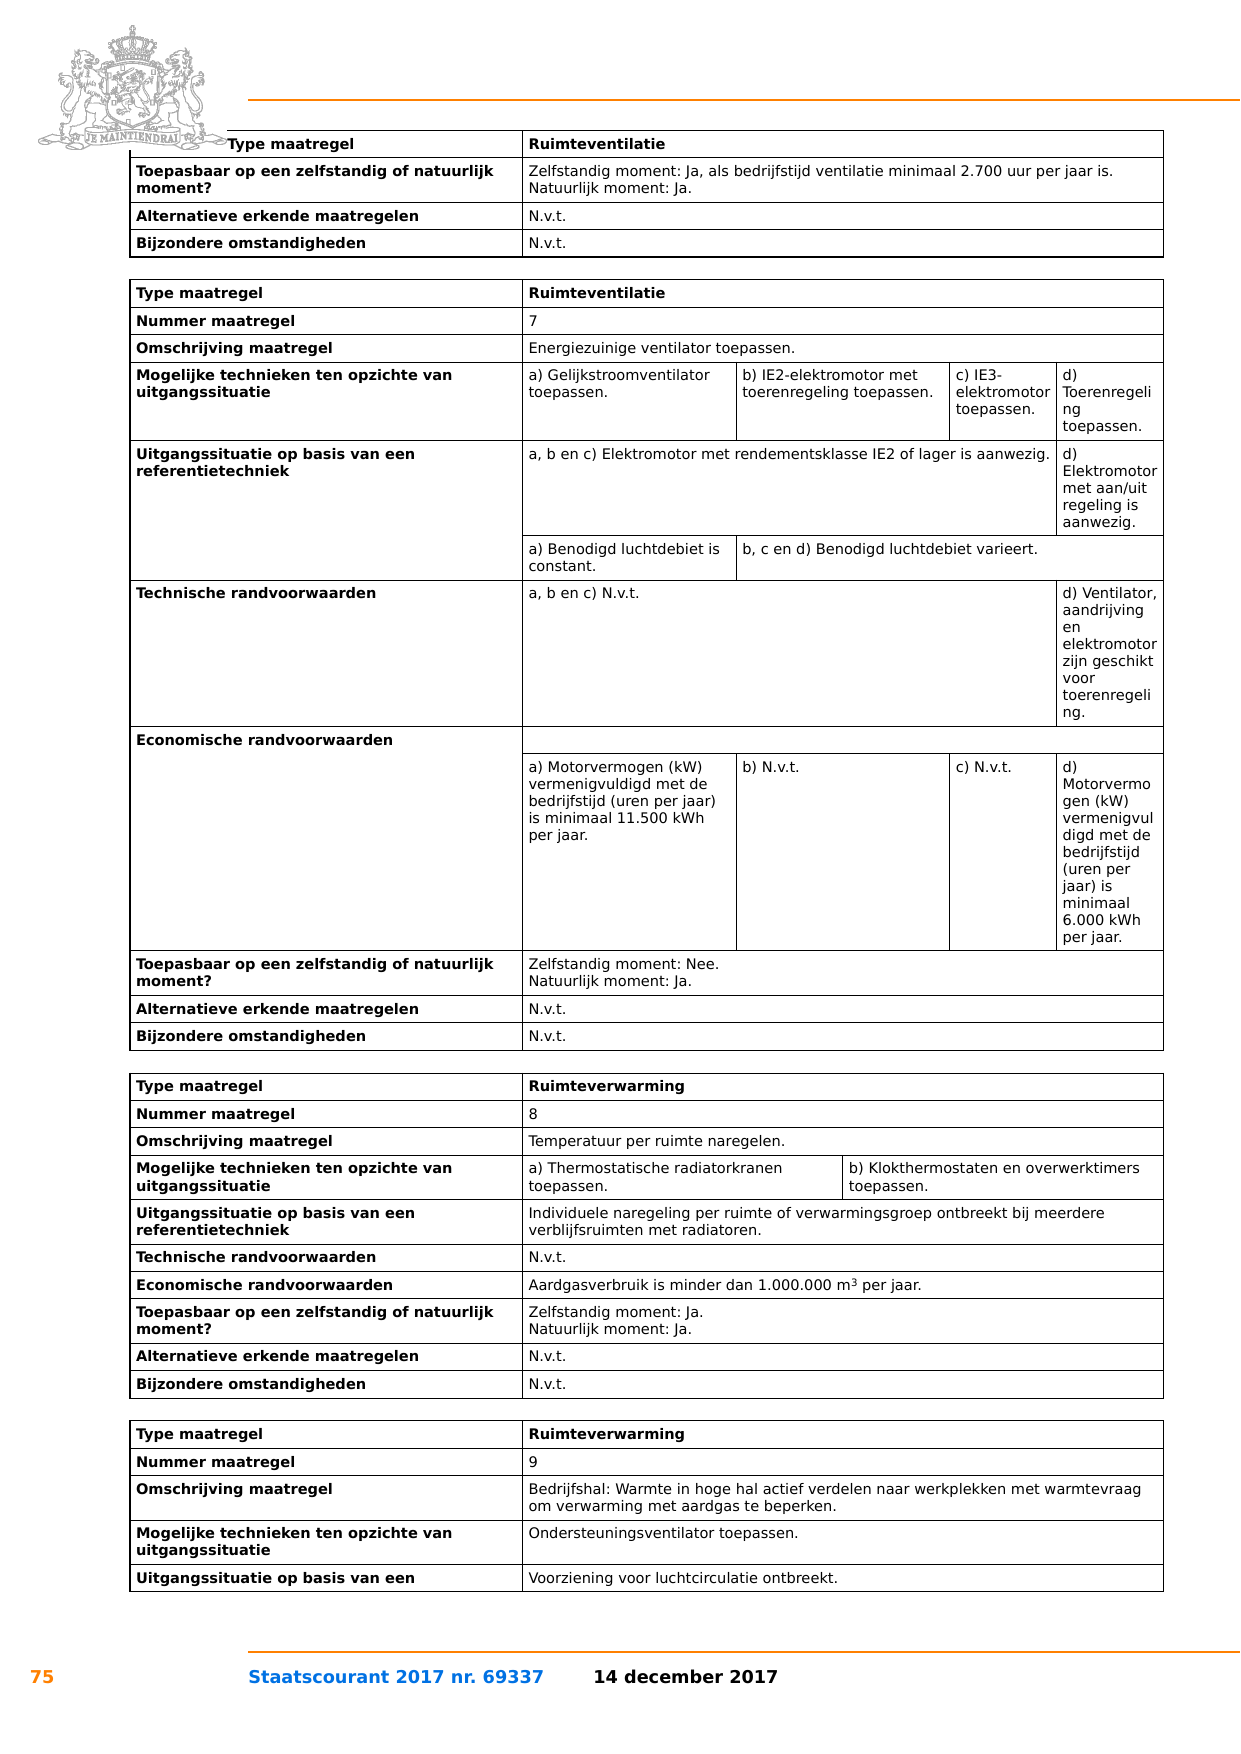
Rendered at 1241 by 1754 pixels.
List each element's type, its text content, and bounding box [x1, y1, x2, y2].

table_cell Nummer maatregel [131, 308, 522, 334]
table_cell d) Motorvermogen (kW) vermenigvuldigd met de bedrijfstijd (uren per jaar) is minimaal 6.000 kWh per jaar. [1057, 754, 1163, 950]
table_cell Omschrijving maatregel [131, 1476, 522, 1519]
table_cell Bijzondere omstandigheden [131, 1371, 522, 1397]
table_cell a) Gelijkstroomventilator toepassen. [523, 363, 736, 440]
table_cell Aardgasverbruik is minder dan 1.000.000 m3 per jaar. [523, 1272, 1163, 1298]
picture [38, 25, 227, 150]
table_cell Temperatuur per ruimte naregelen. [523, 1128, 1163, 1155]
table_cell Bijzondere omstandigheden [131, 1023, 522, 1049]
table_cell N.v.t. [523, 1023, 1163, 1049]
table_cell c) N.v.t. [950, 754, 1056, 950]
table_cell [523, 727, 1163, 753]
table_cell a) Motorvermogen (kW) vermenigvuldigd met de bedrijfstijd (uren per jaar) is minimaal 11.500 kWh per jaar. [523, 754, 736, 950]
table_cell Omschrijving maatregel [131, 1128, 522, 1155]
table_cell N.v.t. [523, 1245, 1163, 1271]
table_cell Economische randvoorwaarden [131, 727, 522, 950]
table_cell Mogelijke technieken ten opzichte van uitgangssituatie [131, 1156, 522, 1199]
table_cell Omschrijving maatregel [131, 335, 522, 362]
table_cell N.v.t. [523, 996, 1163, 1022]
table_header Ruimteventilatie [523, 131, 1163, 157]
table_cell Toepasbaar op een zelfstandig of natuurlijk moment? [131, 1299, 522, 1343]
table_cell Alternatieve erkende maatregelen [131, 996, 522, 1022]
table_cell b) Klokthermostaten en overwerktimers toepassen. [843, 1156, 1163, 1199]
table_cell Alternatieve erkende maatregelen [131, 203, 522, 229]
table_cell 9 [523, 1449, 1163, 1475]
table_header Type maatregel [131, 131, 522, 157]
table_cell a, b en c) N.v.t. [523, 581, 1056, 726]
table_cell Zelfstandig moment: Ja. Natuurlijk moment: Ja. [523, 1299, 1163, 1343]
table_cell Nummer maatregel [131, 1101, 522, 1127]
table_cell N.v.t. [523, 1371, 1163, 1397]
table_header Type maatregel [131, 280, 522, 307]
table_cell Energiezuinige ventilator toepassen. [523, 335, 1163, 362]
table_cell Technische randvoorwaarden [131, 1245, 522, 1271]
table_cell c) IE3-elektromotor toepassen. [950, 363, 1056, 440]
table_cell Nummer maatregel [131, 1449, 522, 1475]
table_cell N.v.t. [523, 203, 1163, 229]
table_cell N.v.t. [523, 230, 1163, 256]
table_cell Bijzondere omstandigheden [131, 230, 522, 256]
table_header Type maatregel [131, 1421, 522, 1448]
table_cell Ondersteuningsventilator toepassen. [523, 1521, 1163, 1564]
table_cell Uitgangssituatie op basis van een referentietechniek [131, 1200, 522, 1243]
table_cell Individuele naregeling per ruimte of verwarmingsgroep ontbreekt bij meerdere verblijfsruimten met radiatoren. [523, 1200, 1163, 1243]
table_cell Economische randvoorwaarden [131, 1272, 522, 1298]
table_header Ruimteverwarming [523, 1421, 1163, 1448]
table_cell Zelfstandig moment: Ja, als bedrijfstijd ventilatie minimaal 2.700 uur per jaar is. Natuurlijk moment: Ja. [523, 158, 1163, 202]
table_cell Mogelijke technieken ten opzichte van uitgangssituatie [131, 1521, 522, 1564]
table_cell b) IE2-elektromotor met toerenregeling toepassen. [737, 363, 949, 440]
table_cell Voorziening voor luchtcirculatie ontbreekt. [523, 1565, 1163, 1591]
table_cell d) Elektromotor met aan/uit regeling is aanwezig. [1057, 441, 1163, 535]
table_cell a, b en c) Elektromotor met rendementsklasse IE2 of lager is aanwezig. [523, 441, 1056, 535]
table_cell b) N.v.t. [737, 754, 949, 950]
table_cell 8 [523, 1101, 1163, 1127]
table_cell Uitgangssituatie op basis van een [131, 1565, 522, 1591]
table_cell Zelfstandig moment: Nee. Natuurlijk moment: Ja. [523, 951, 1163, 995]
table_cell Toepasbaar op een zelfstandig of natuurlijk moment? [131, 158, 522, 202]
table_cell Technische randvoorwaarden [131, 581, 522, 726]
table_cell d) Ventilator, aandrijving en elektromotor zijn geschikt voor toerenregeling. [1057, 581, 1163, 726]
table_cell Uitgangssituatie op basis van een referentietechniek [131, 441, 522, 579]
table_cell N.v.t. [523, 1344, 1163, 1370]
table_cell 7 [523, 308, 1163, 334]
table_cell Alternatieve erkende maatregelen [131, 1344, 522, 1370]
table_cell a) Benodigd luchtdebiet is constant. [523, 536, 736, 579]
table_header Ruimteverwarming [523, 1074, 1163, 1100]
table_cell Bedrijfshal: Warmte in hoge hal actief verdelen naar werkplekken met warmtevraag om verwarming met aardgas te beperken. [523, 1476, 1163, 1519]
table_cell Mogelijke technieken ten opzichte van uitgangssituatie [131, 363, 522, 440]
table_header Ruimteventilatie [523, 280, 1163, 307]
table_header Type maatregel [131, 1074, 522, 1100]
table_cell b, c en d) Benodigd luchtdebiet varieert. [737, 536, 1163, 579]
table_cell a) Thermostatische radiatorkranen toepassen. [523, 1156, 842, 1199]
table_cell d) Toerenregeling toepassen. [1057, 363, 1163, 440]
table_cell Toepasbaar op een zelfstandig of natuurlijk moment? [131, 951, 522, 995]
